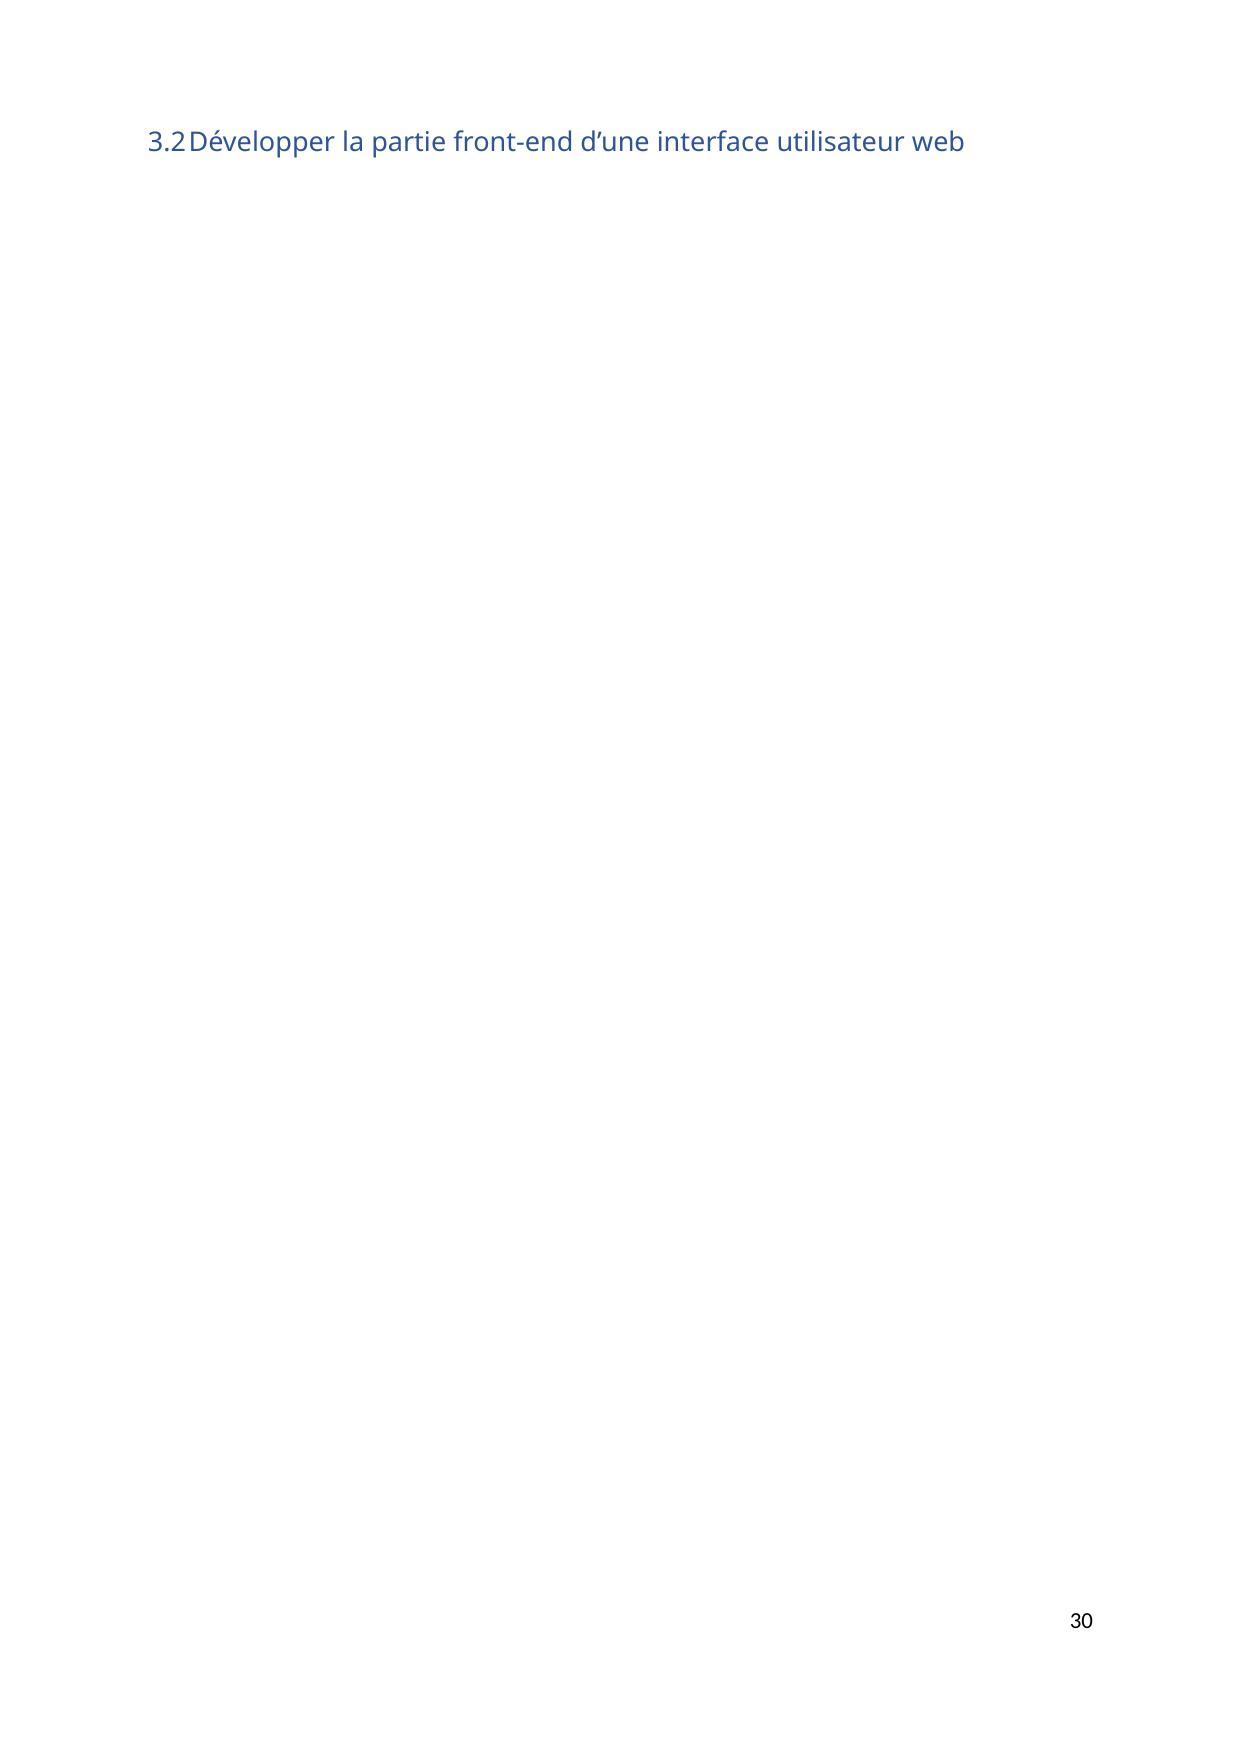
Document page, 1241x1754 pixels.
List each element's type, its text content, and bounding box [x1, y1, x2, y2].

list Développer la partie front-end d’une interface utilisateur web [148, 123, 1093, 159]
